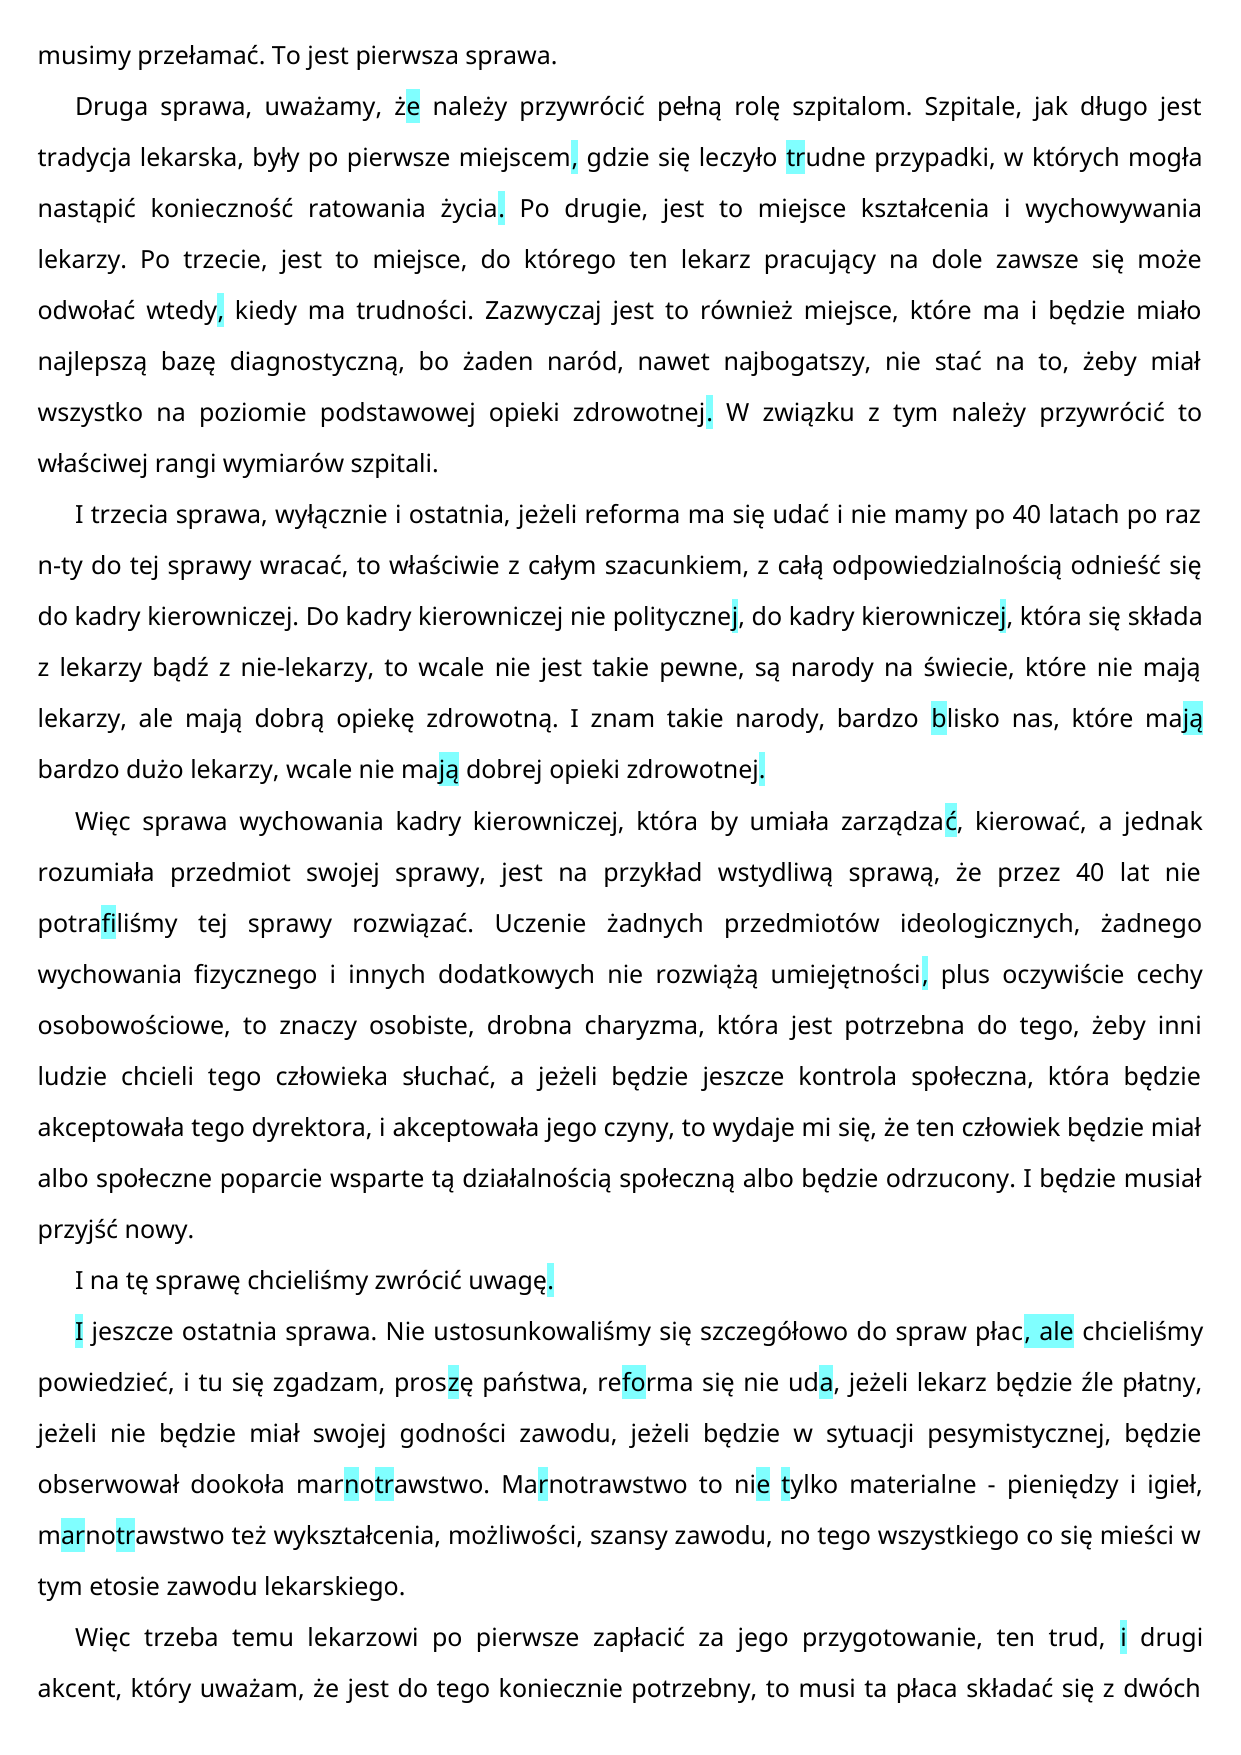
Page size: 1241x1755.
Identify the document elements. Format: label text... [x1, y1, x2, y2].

text I jeszcze ostatnia sprawa. Nie ustosunkowaliśmy się szczegółowo do spraw płac, ale chcieliśmy powiedzieć, i tu się zgadzam, proszę państwa, reforma się nie uda, jeżeli lekarz będzie źle płatny, jeżeli nie będzie miał swojej godności zawodu, jeżeli będzie w sytuacji pesymistycznej, będzie obserwował dookoła marnotrawstwo. Marnotrawstwo to nie tylko materialne - pieniędzy i igieł, marnotrawstwo też wykształcenia, możliwości, szansy zawodu, no tego wszystkiego co się mieści w tym etosie zawodu lekarskiego. [37, 1313, 1203, 1603]
text I trzecia sprawa, wyłącznie i ostatnia, jeżeli reforma ma się udać i nie mamy po 40 latach po raz n-ty do tej sprawy wracać, to właściwie z całym szacunkiem, z całą odpowiedzialnością odnieść się do kadry kierowniczej. Do kadry kierowniczej nie politycznej, do kadry kierowniczej, która się składa z lekarzy bądź z nie-lekarzy, to wcale nie jest takie pewne, są narody na świecie, które nie mają lekarzy, ale mają dobrą opiekę zdrowotną. I znam takie narody, bardzo blisko nas, które mają bardzo dużo lekarzy, wcale nie mają dobrej opieki zdrowotnej. [37, 497, 1203, 786]
text Więc sprawa wychowania kadry kierowniczej, która by umiała zarządzać, kierować, a jednak rozumiała przedmiot swojej sprawy, jest na przykład wstydliwą sprawą, że przez 40 lat nie potrafiliśmy tej sprawy rozwiązać. Uczenie żadnych przedmiotów ideologicznych, żadnego wychowania fizycznego i innych dodatkowych nie rozwiążą umiejętności, plus oczywiście cechy osobowościowe, to znaczy osobiste, drobna charyzma, która jest potrzebna do tego, żeby inni ludzie chcieli tego człowieka słuchać, a jeżeli będzie jeszcze kontrola społeczna, która będzie akceptowała tego dyrektora, i akceptowała jego czyny, to wydaje mi się, że ten człowiek będzie miał albo społeczne poparcie wsparte tą działalnością społeczną albo będzie odrzucony. I będzie musiał przyjść nowy. [37, 803, 1203, 1246]
text Druga sprawa, uważamy, że należy przywrócić pełną rolę szpitalom. Szpitale, jak długo jest tradycja lekarska, były po pierwsze miejscem, gdzie się leczyło trudne przypadki, w których mogła nastąpić konieczność ratowania życia. Po drugie, jest to miejsce kształcenia i wychowywania lekarzy. Po trzecie, jest to miejsce, do którego ten lekarz pracujący na dole zawsze się może odwołać wtedy, kiedy ma trudności. Zazwyczaj jest to również miejsce, które ma i będzie miało najlepszą bazę diagnostyczną, bo żaden naród, nawet najbogatszy, nie stać na to, żeby miał wszystko na poziomie podstawowej opieki zdrowotnej. W związku z tym należy przywrócić to właściwej rangi wymiarów szpitali. [37, 88, 1203, 480]
text musimy przełamać. To jest pierwsza sprawa. [37, 37, 1203, 72]
text Więc trzeba temu lekarzowi po pierwsze zapłacić za jego przygotowanie, ten trud, i drugi akcent, który uważam, że jest do tego koniecznie potrzebny, to musi ta płaca składać się z dwóch [37, 1620, 1203, 1705]
text I na tę sprawę chcieliśmy zwrócić uwagę. [37, 1262, 1203, 1297]
